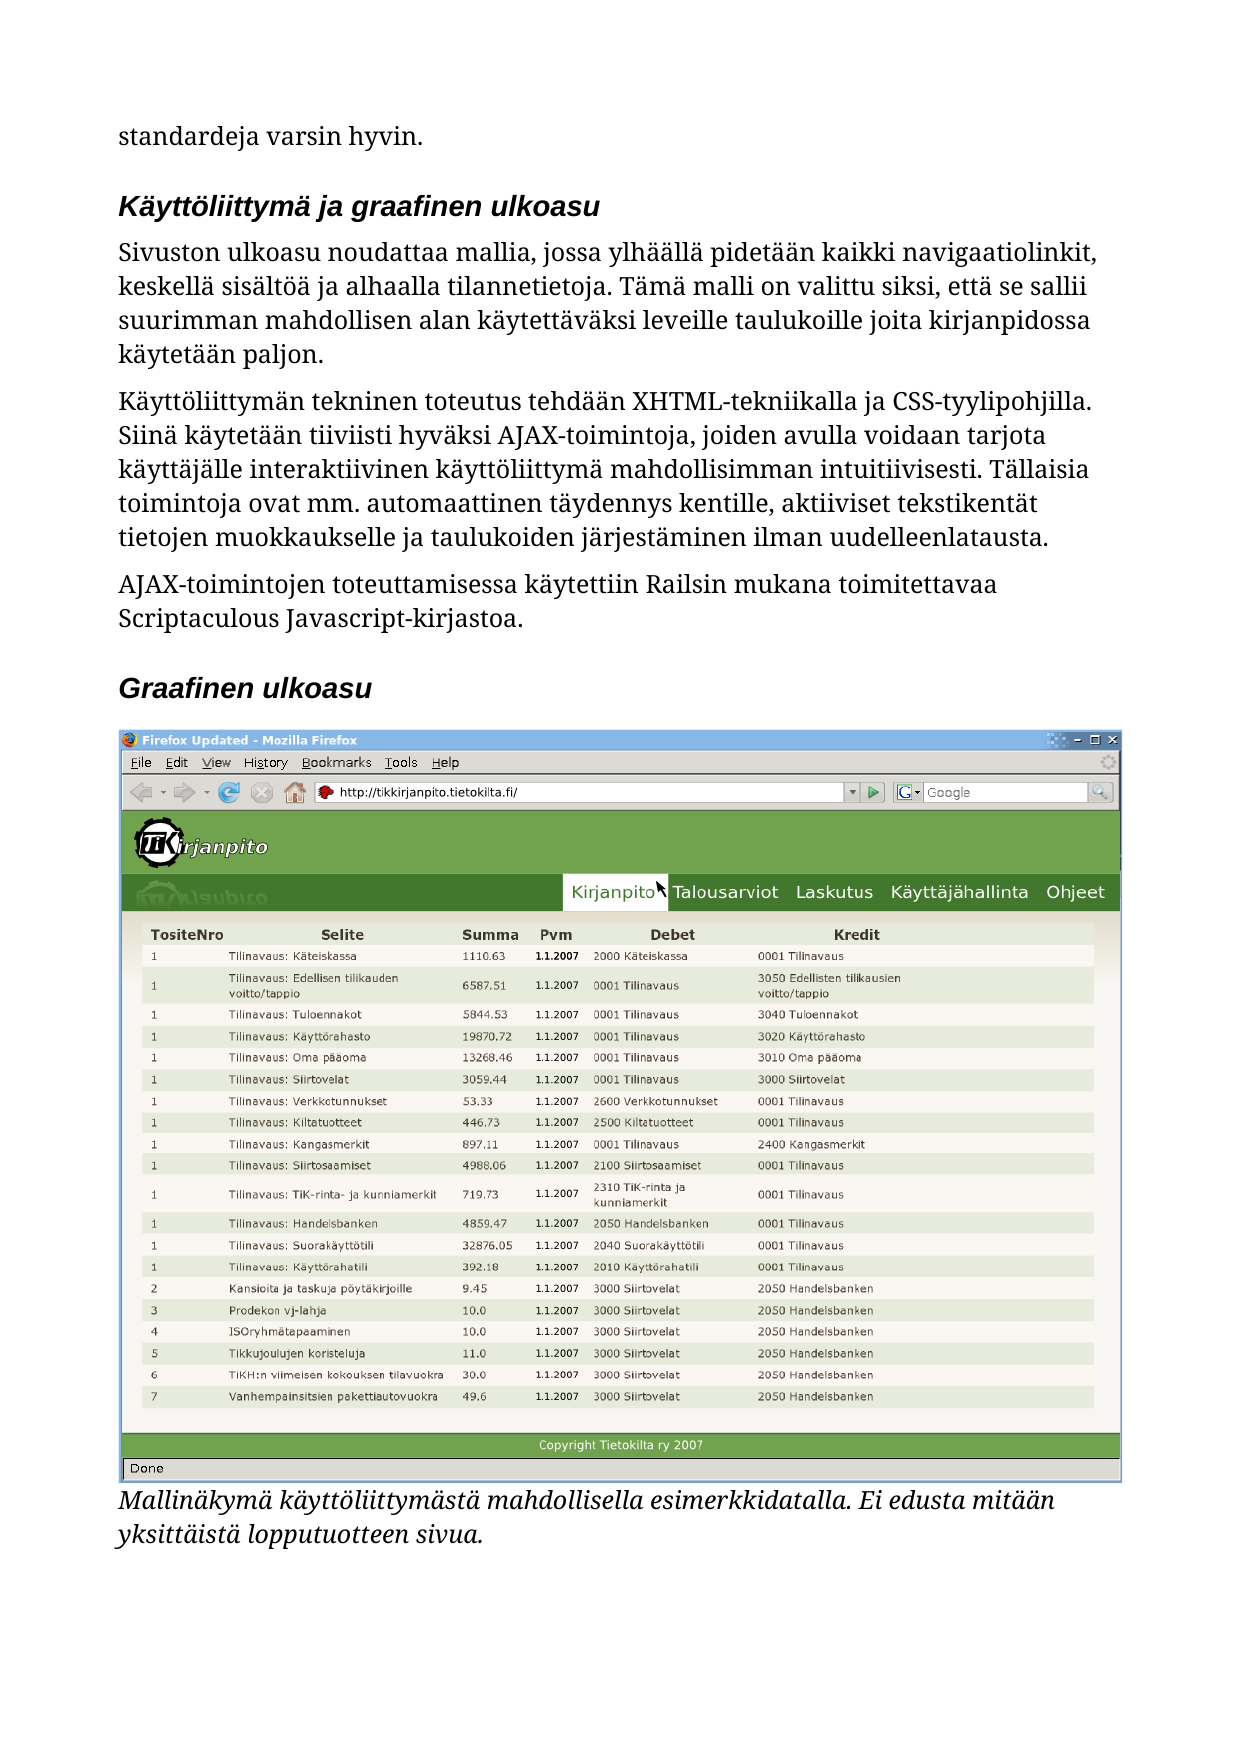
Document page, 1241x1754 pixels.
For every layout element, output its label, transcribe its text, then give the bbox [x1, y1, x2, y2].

subtitle Käyttöliittymä ja graafinen ulkoasu [118, 190, 1122, 222]
text Sivuston ulkoasu noudattaa mallia, jossa ylhäällä pidetään kaikki navigaatiolinkit, keskellä sisältöä ja alhaalla tilannetietoja. Tämä malli on valittu siksi, että se sallii suurimman mahdollisen alan käytettäväksi leveille taulukoille joita kirjanpidossa käytetään paljon. [118, 235, 1122, 371]
text Käyttöliittymän tekninen toteutus tehdään XHTML-tekniikalla ja CSS-tyylipohjilla. Siinä käytetään tiiviisti hyväksi AJAX-toimintoja, joiden avulla voidaan tarjota käyttäjälle interaktiivinen käyttöliittymä mahdollisimman intuitiivisesti. Tällaisia toimintoja ovat mm. automaattinen täydennys kentille, aktiiviset tekstikentät tietojen muokkaukselle ja taulukoiden järjestäminen ilman uudelleenlatausta. [118, 383, 1122, 554]
picture [118, 729, 1123, 1483]
subtitle Graafinen ulkoasu [118, 672, 1122, 704]
text AJAX-toimintojen toteuttamisessa käytettiin Railsin mukana toimitettavaa Scriptaculous Javascript-kirjastoa. [118, 566, 1122, 634]
text Mallinäkymä käyttöliittymästä mahdollisella esimerkkidatalla. Ei edusta mitään yksittäistä lopputuotteen sivua. [118, 1483, 1122, 1551]
text standardeja varsin hyvin. [118, 118, 1122, 152]
